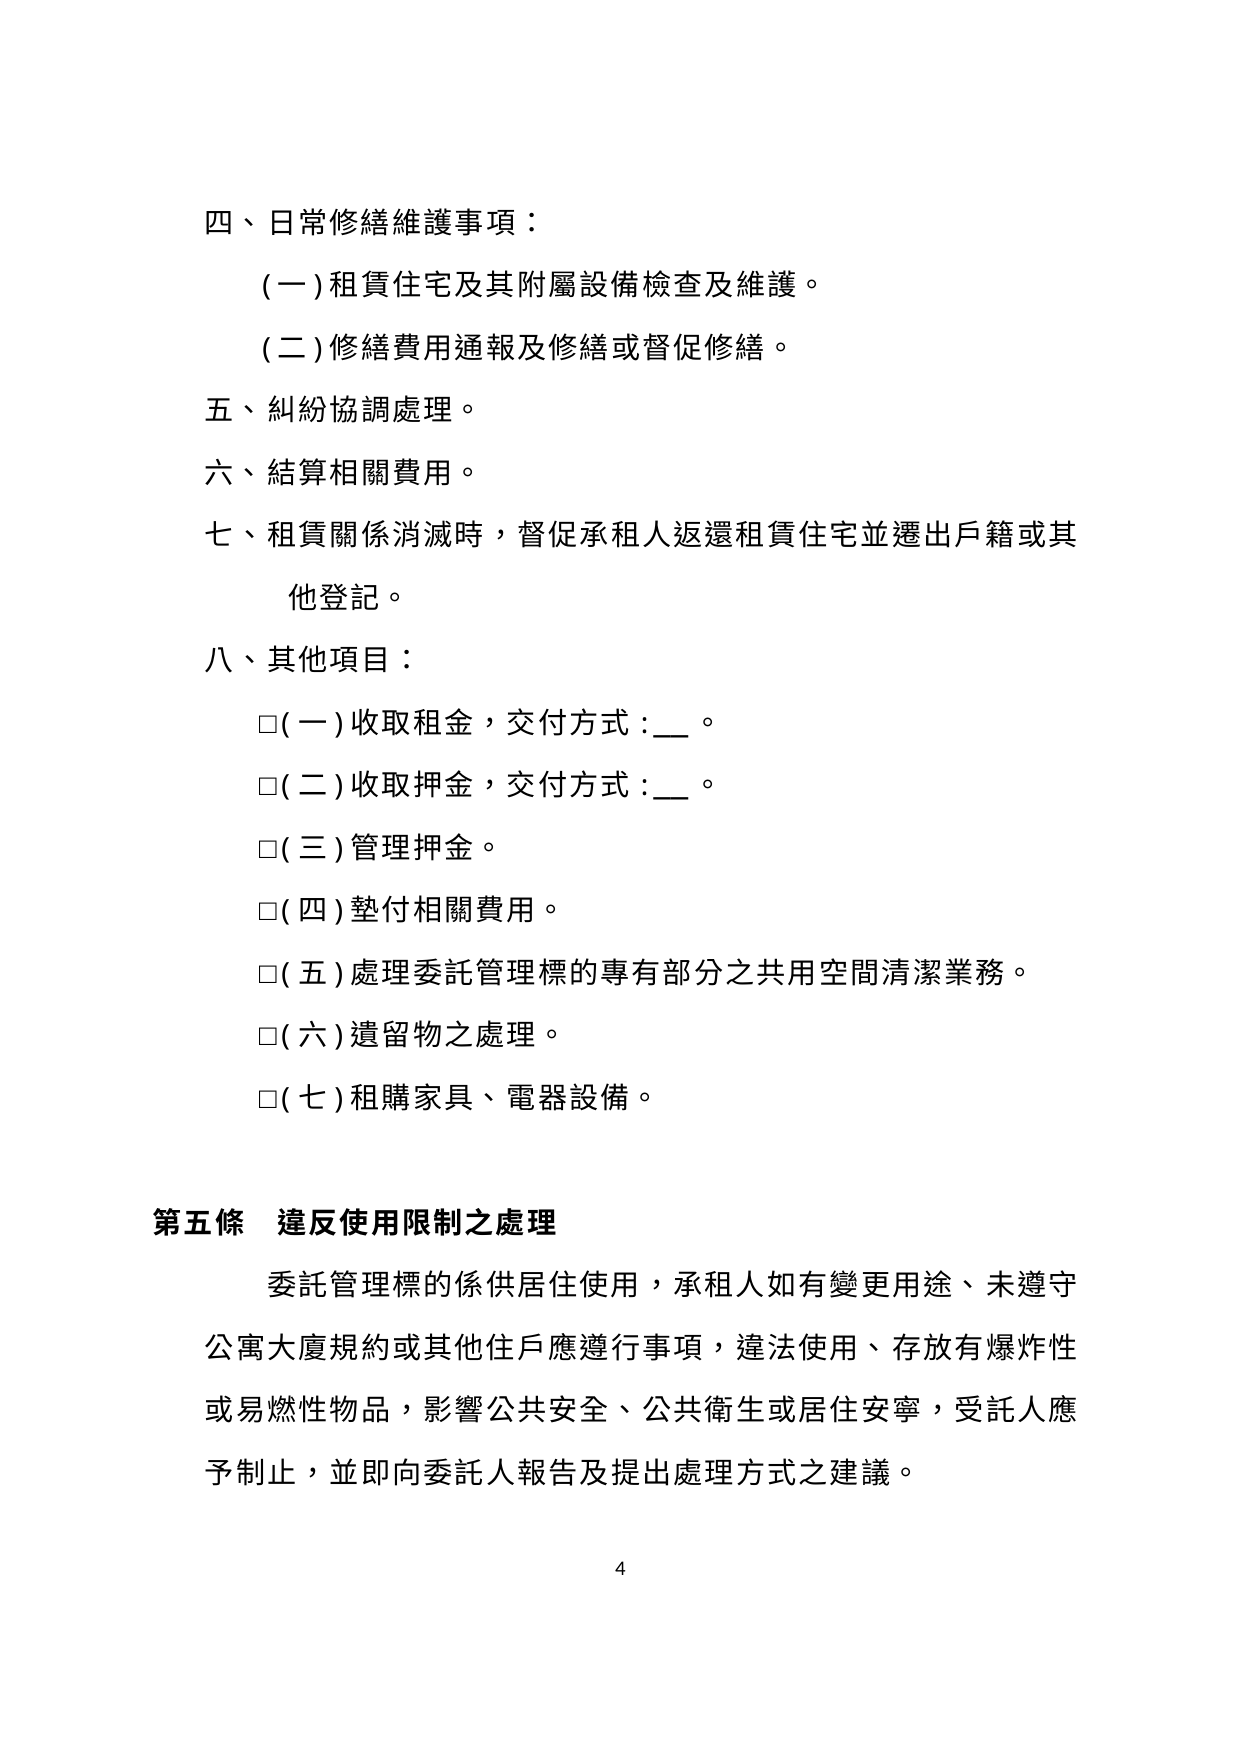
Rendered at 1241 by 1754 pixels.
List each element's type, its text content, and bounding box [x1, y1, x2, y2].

text 五、糾紛協調處理。 [201, 366, 1089, 429]
text 八、其他項目： [201, 616, 1089, 679]
text 七、租賃關係消滅時，督促承租人返還租賃住宅並遷出戶籍或其他登記。 [201, 491, 1089, 616]
text □(六)遺留物之處理。 [251, 991, 1089, 1054]
text (一)租賃住宅及其附屬設備檢查及維護。 [251, 241, 1089, 304]
text 委託管理標的係供居住使用，承租人如有變更用途、未遵守公寓大廈規約或其他住戶應遵行事項，違法使用、存放有爆炸性或易燃性物品，影響公共安全、公共衛生或居住安寧，受託人應予制止，並即向委託人報告及提出處理方式之建議。 [201, 1241, 1089, 1491]
text □(二)收取押金，交付方式:__。 [251, 741, 1089, 804]
text □(五)處理委託管理標的專有部分之共用空間清潔業務。 [251, 929, 1089, 991]
text □(三)管理押金。 [251, 804, 1089, 866]
text (二)修繕費用通報及修繕或督促修繕。 [251, 304, 1089, 366]
text □(四)墊付相關費用。 [251, 866, 1089, 929]
text 六、結算相關費用。 [201, 429, 1089, 491]
text □(一)收取租金，交付方式:__。 [251, 679, 1089, 741]
text □(七)租購家具、電器設備。 [251, 1054, 1089, 1116]
text 四、日常修繕維護事項： [201, 179, 1089, 241]
text 第五條 違反使用限制之處理 [151, 1179, 1089, 1241]
